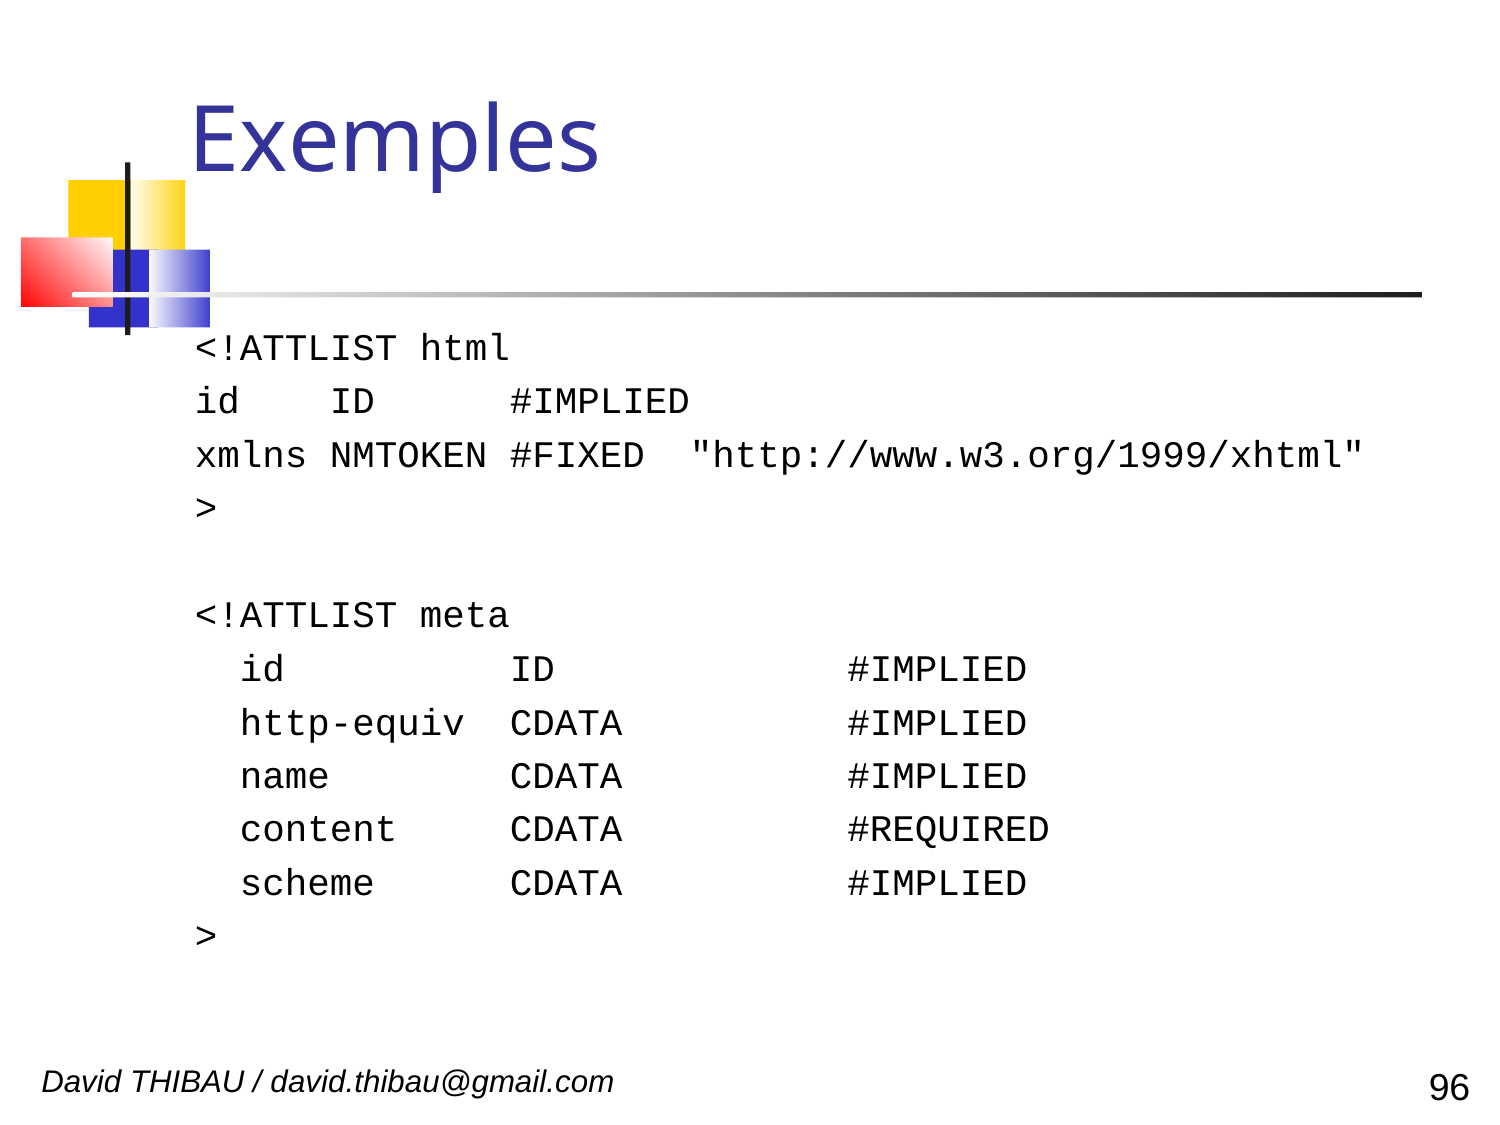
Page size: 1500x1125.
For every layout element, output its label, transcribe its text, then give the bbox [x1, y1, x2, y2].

list <!ATTLIST html id ID #IMPLIED xmlns NMTOKEN #FIXED "http://www.w3.org/1999/xhtml" > <!ATTLIST meta id ID #IMPLIED http-equiv CDATA #IMPLIED name CDATA #IMPLIED content CDATA #REQUIRED scheme CDATA #IMPLIED > [193, 330, 1469, 1047]
title Exemples [188, 13, 1467, 275]
